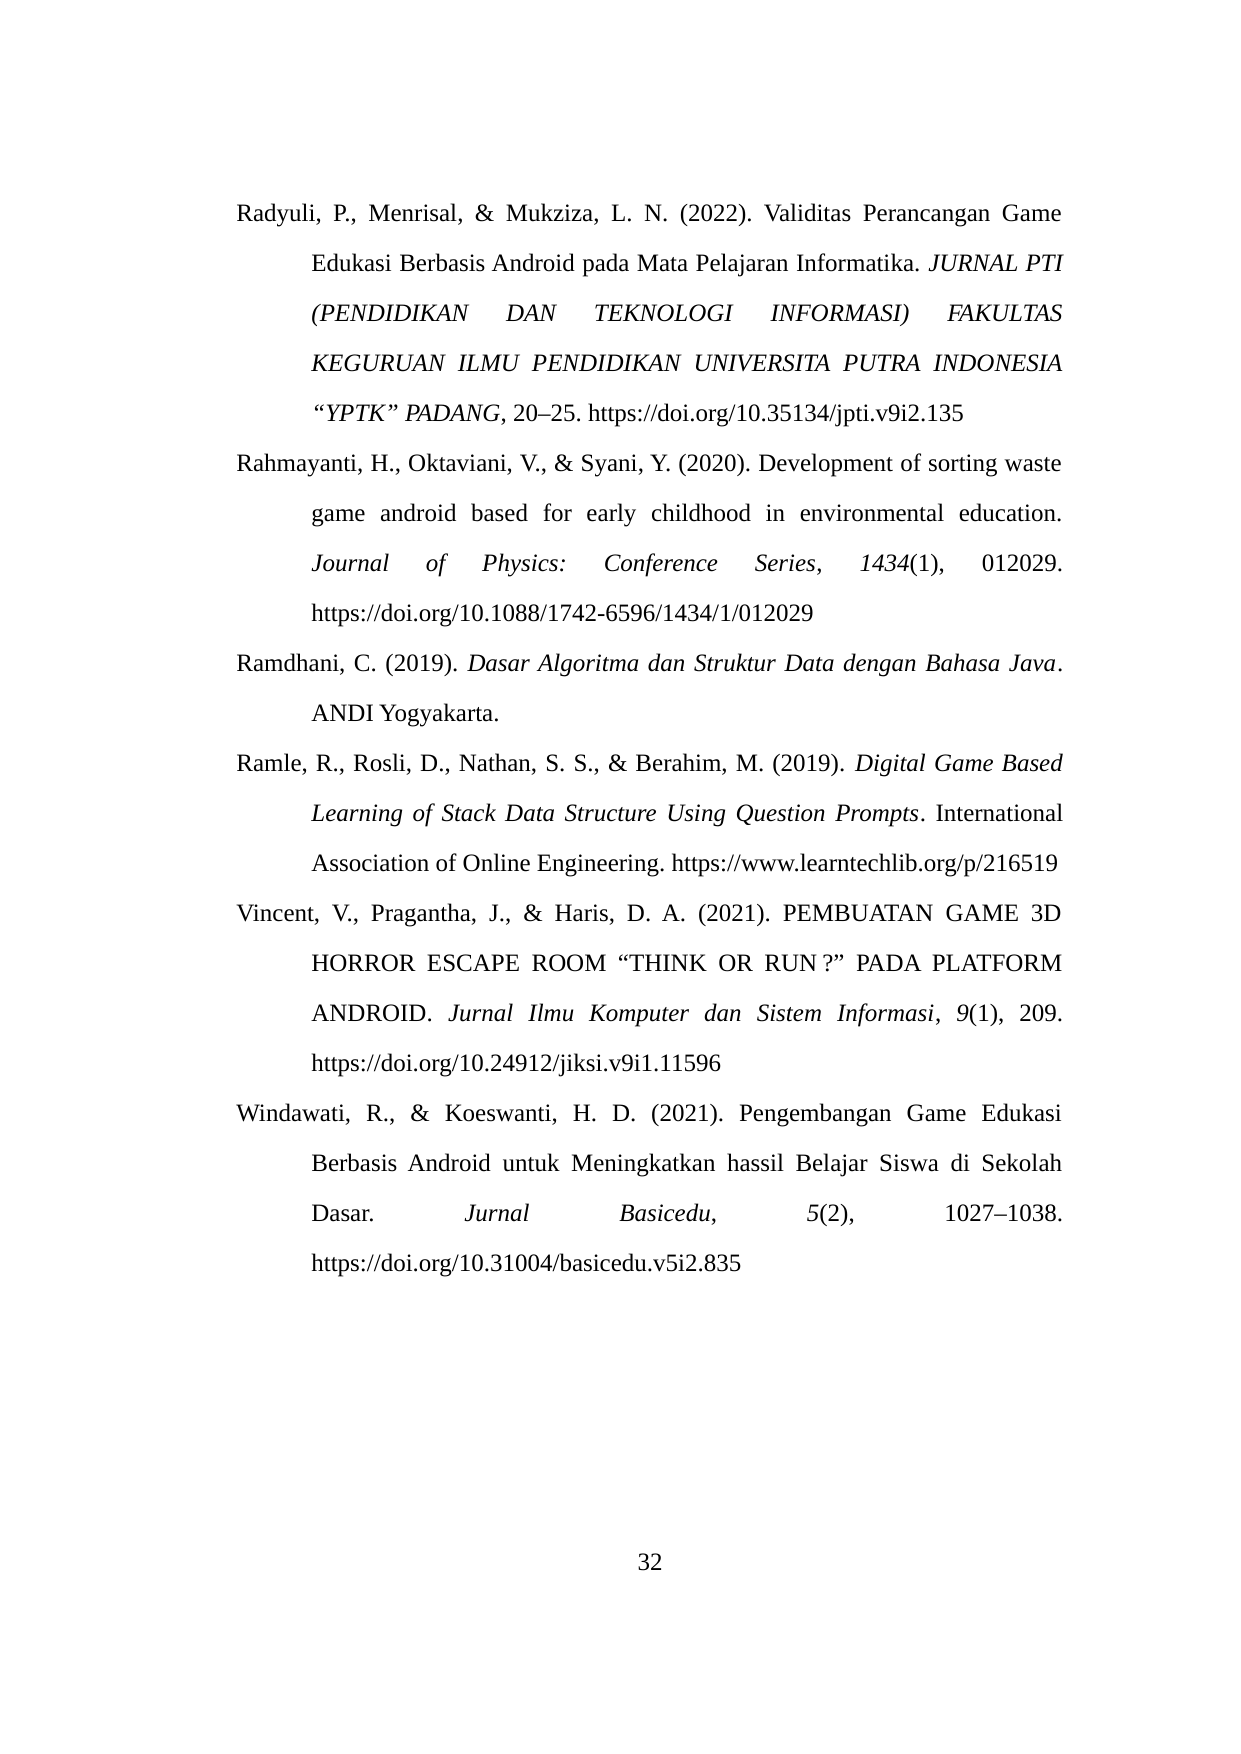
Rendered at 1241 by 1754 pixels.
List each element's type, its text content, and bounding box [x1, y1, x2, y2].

text Radyuli, P., Menrisal, & Mukziza, L. N. (2022). Validitas Perancangan Game Edukasi Berbasis Android pada Mata Pelajaran Informatika. JURNAL PTI (PENDIDIKAN DAN TEKNOLOGI INFORMASI) FAKULTAS KEGURUAN ILMU PENDIDIKAN UNIVERSITA PUTRA INDONESIA “YPTK” PADANG, 20–25. https://doi.org/10.35134/jpti.v9i2.135 [236, 177, 1063, 427]
text Vincent, V., Pragantha, J., & Haris, D. A. (2021). PEMBUATAN GAME 3D HORROR ESCAPE ROOM “THINK OR RUN ?” PADA PLATFORM ANDROID. Jurnal Ilmu Komputer dan Sistem Informasi, 9(1), 209. https://doi.org/10.24912/jiksi.v9i1.11596 [236, 877, 1063, 1077]
text Ramdhani, C. (2019). Dasar Algoritma dan Struktur Data dengan Bahasa Java. ANDI Yogyakarta. [236, 627, 1063, 727]
text Windawati, R., & Koeswanti, H. D. (2021). Pengembangan Game Edukasi Berbasis Android untuk Meningkatkan hassil Belajar Siswa di Sekolah Dasar. Jurnal Basicedu, 5(2), 1027–1038. https://doi.org/10.31004/basicedu.v5i2.835 [236, 1077, 1063, 1277]
text Rahmayanti, H., Oktaviani, V., & Syani, Y. (2020). Development of sorting waste game android based for early childhood in environmental education. Journal of Physics: Conference Series, 1434(1), 012029. https://doi.org/10.1088/1742-6596/1434/1/012029 [236, 427, 1063, 627]
text Ramle, R., Rosli, D., Nathan, S. S., & Berahim, M. (2019). Digital Game Based Learning of Stack Data Structure Using Question Prompts. International Association of Online Engineering. https://www.learntechlib.org/p/216519 [236, 727, 1063, 877]
